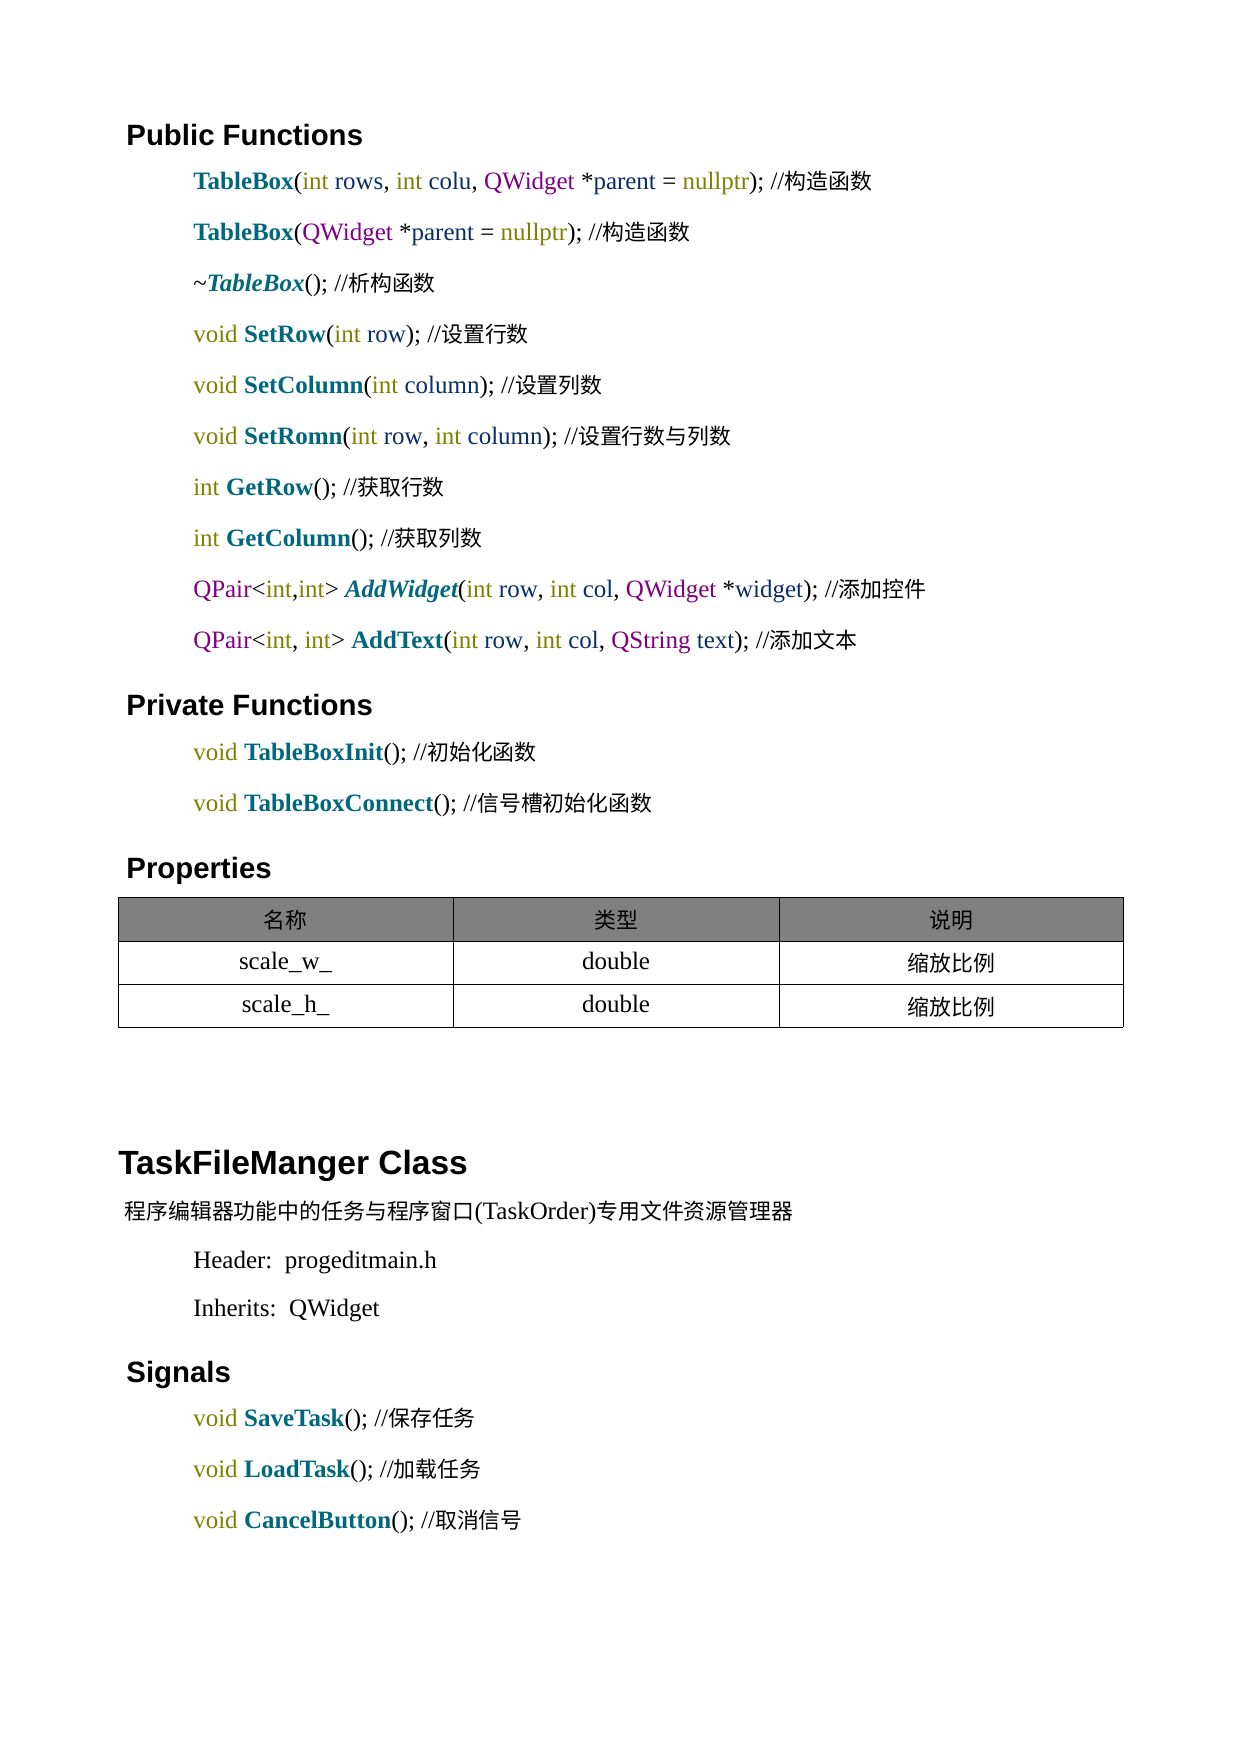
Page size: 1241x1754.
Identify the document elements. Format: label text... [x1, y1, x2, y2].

table_cell scale_h_ [119, 985, 453, 1027]
text void TableBoxInit(); //初始化函数 [118, 734, 1122, 766]
text void LoadTask(); //加载任务 [118, 1452, 1122, 1484]
text void SetColumn(int column); //设置列数 [118, 368, 1122, 400]
text void CancelButton(); //取消信号 [118, 1503, 1122, 1535]
text int GetRow(); //获取行数 [118, 470, 1122, 502]
table_header 名称 [119, 898, 453, 941]
text 程序编辑器功能中的任务与程序窗口(TaskOrder)专用文件资源管理器 [118, 1194, 1122, 1226]
table_cell double [454, 985, 779, 1027]
text Header: progeditmain.h [118, 1245, 1122, 1274]
text void SetRomn(int row, int column); //设置行数与列数 [118, 419, 1122, 451]
table_cell 缩放比例 [780, 985, 1123, 1027]
text ~TableBox(); //析构函数 [118, 266, 1122, 298]
text Inherits: QWidget [118, 1293, 1122, 1322]
text QPair<int,int> AddWidget(int row, int col, QWidget *widget); //添加控件 [118, 572, 1122, 603]
table_cell double [454, 942, 779, 984]
text TableBox(QWidget *parent = nullptr); //构造函数 [118, 215, 1122, 247]
subtitle Signals [118, 1355, 1122, 1389]
subtitle TaskFileManger Class [118, 1143, 1122, 1182]
subtitle Private Functions [118, 688, 1122, 722]
subtitle Properties [118, 851, 1122, 885]
subtitle Public Functions [118, 118, 1122, 152]
table_cell scale_w_ [119, 942, 453, 984]
text void TableBoxConnect(); //信号槽初始化函数 [118, 786, 1122, 817]
text void SaveTask(); //保存任务 [118, 1401, 1122, 1433]
text QPair<int, int> AddText(int row, int col, QString text); //添加文本 [118, 623, 1122, 654]
text void SetRow(int row); //设置行数 [118, 317, 1122, 349]
text int GetColumn(); //获取列数 [118, 521, 1122, 553]
table_header 说明 [780, 898, 1123, 941]
text TableBox(int rows, int colu, QWidget *parent = nullptr); //构造函数 [118, 164, 1122, 196]
table_cell 缩放比例 [780, 942, 1123, 984]
table_header 类型 [454, 898, 779, 941]
